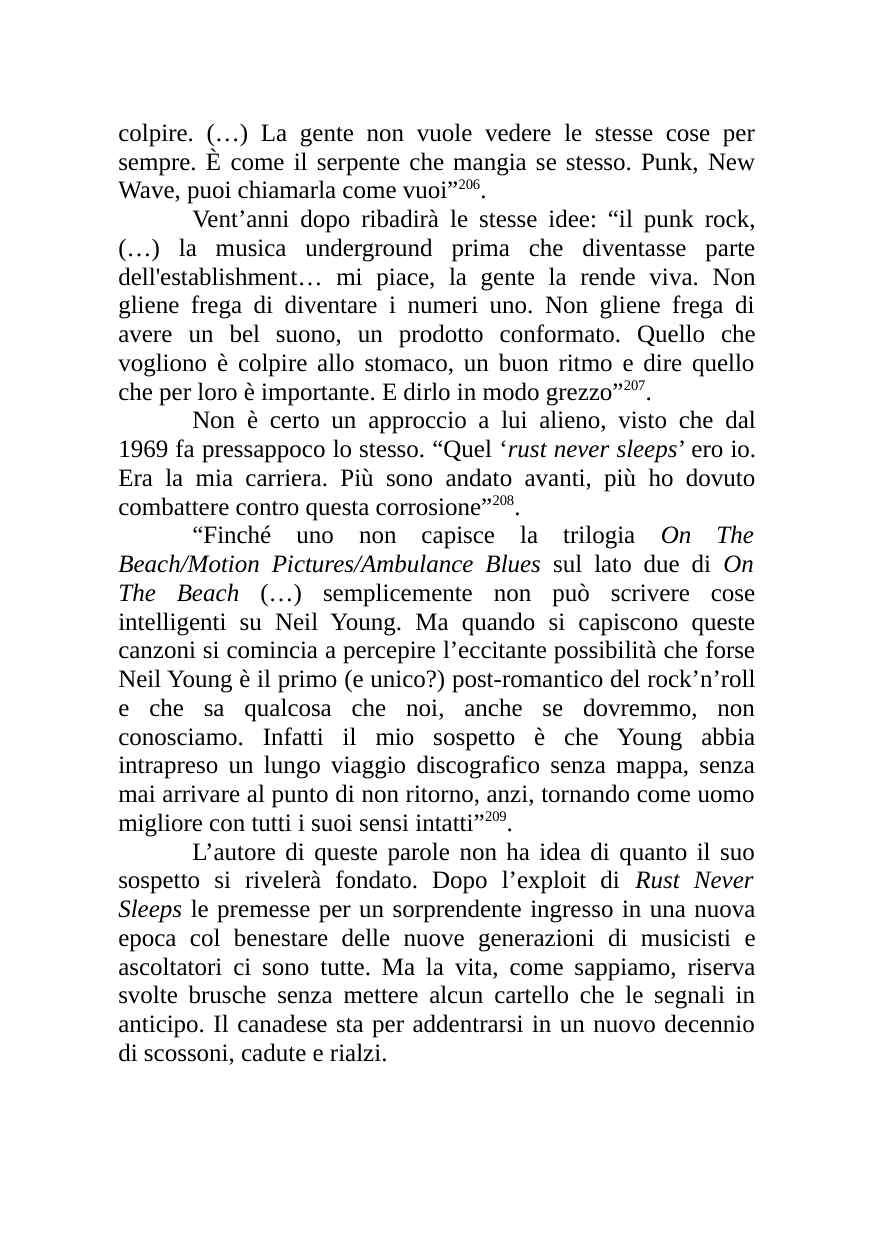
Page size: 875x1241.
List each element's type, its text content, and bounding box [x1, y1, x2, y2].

text L’autore di queste parole non ha idea di quanto il suo sospetto si rivelerà fondato. Dopo l’exploit di Rust Never Sleeps le premesse per un sorprendente ingresso in una nuova epoca col benestare delle nuove generazioni di musicisti e ascoltatori ci sono tutte. Ma la vita, come sappiamo, riserva svolte brusche senza mettere alcun cartello che le segnali in anticipo. Il canadese sta per addentrarsi in un nuovo decennio di scossoni, cadute e rialzi. [118, 837, 756, 1067]
text Vent’anni dopo ribadirà le stesse idee: “il punk rock, (…) la musica underground prima che diventasse parte dell'establishment… mi piace, la gente la rende viva. Non gliene frega di diventare i numeri uno. Non gliene frega di avere un bel suono, un prodotto conformato. Quello che vogliono è colpire allo stomaco, un buon ritmo e dire quello che per loro è importante. E dirlo in modo grezzo”. [118, 204, 756, 406]
text “Finché uno non capisce la trilogia On The Beach/Motion Pictures/Ambulance Blues sul lato due di On The Beach (…) semplicemente non può scrivere cose intelligenti su Neil Young. Ma quando si capiscono queste canzoni si comincia a percepire l’eccitante possibilità che forse Neil Young è il primo (e unico?) post-romantico del rock’n’roll e che sa qualcosa che noi, anche se dovremmo, non conosciamo. Infatti il mio sospetto è che Young abbia intrapreso un lungo viaggio discografico senza mappa, senza mai arrivare al punto di non ritorno, anzi, tornando come uomo migliore con tutti i suoi sensi intatti”. [118, 521, 756, 837]
text Non è certo un approccio a lui alieno, visto che dal 1969 fa pressappoco lo stesso. “Quel ‘rust never sleeps’ ero io. Era la mia carriera. Più sono andato avanti, più ho dovuto combattere contro questa corrosione”. [118, 406, 756, 521]
text colpire. (…) La gente non vuole vedere le stesse cose per sempre. È come il serpente che mangia se stesso. Punk, New Wave, puoi chiamarla come vuoi”. [118, 118, 756, 204]
